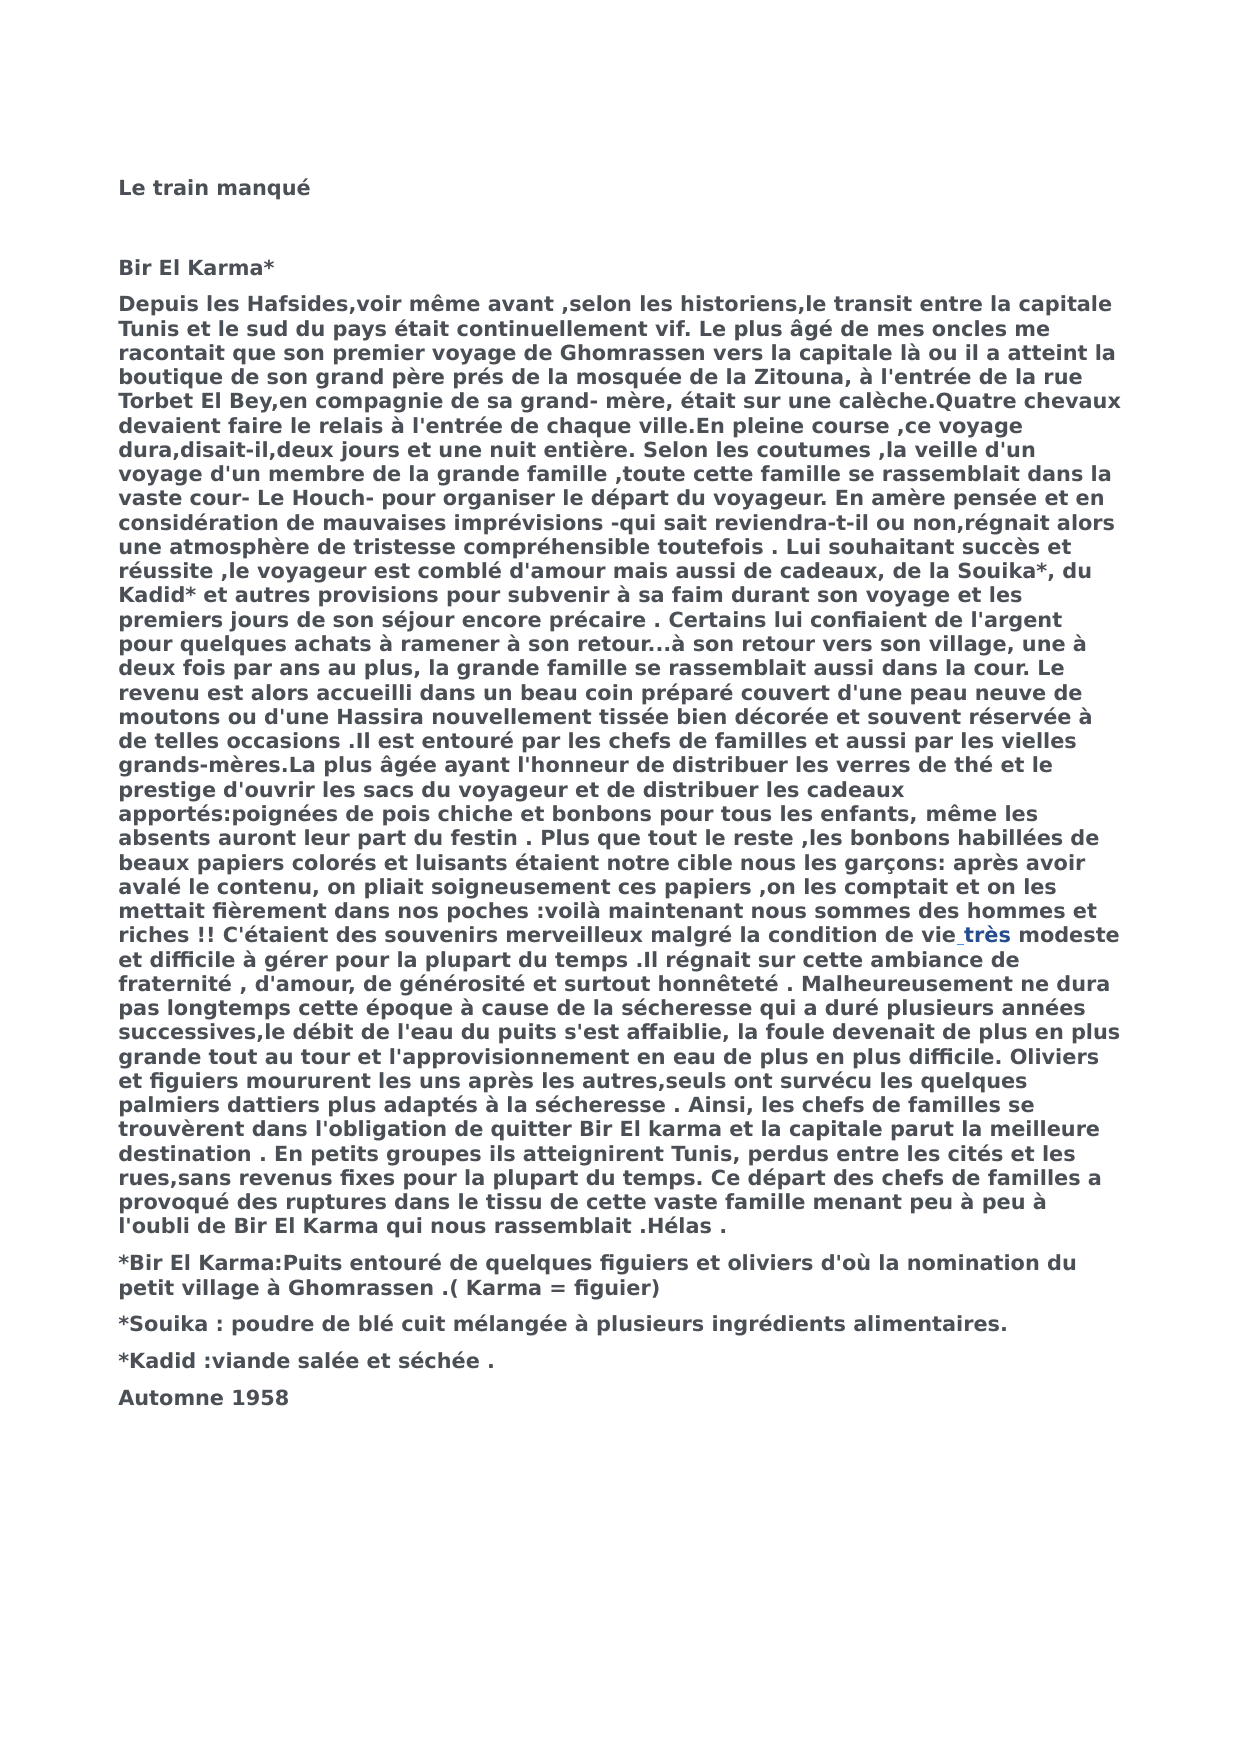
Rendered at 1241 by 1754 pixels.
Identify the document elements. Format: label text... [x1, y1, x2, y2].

subtitle Bir El Karma* [118, 256, 1122, 280]
subtitle Automne 1958 [118, 1386, 1122, 1410]
subtitle *Kadid :viande salée et séchée . [118, 1349, 1122, 1373]
subtitle *Souika : poudre de blé cuit mélangée à plusieurs ingrédients alimentaires. [118, 1312, 1122, 1337]
subtitle Depuis les Hafsides,voir même avant ,selon les historiens,le transit entre la capitale Tunis et le sud du pays était continuellement vif. Le plus âgé de mes oncles me racontait que son premier voyage de Ghomrassen vers la capitale là ou il a atteint la boutique de son grand père prés de la mosquée de la Zitouna, à l'entrée de la rue Torbet El Bey,en compagnie de sa grand- mère, était sur une calèche.Quatre chevaux devaient faire le relais à l'entrée de chaque ville.En pleine course ,ce voyage dura,disait-il,deux jours et une nuit entière. Selon les coutumes ,la veille d'un voyage d'un membre de la grande famille ,toute cette famille se rassemblait dans la vaste cour- Le Houch- pour organiser le départ du voyageur. En amère pensée et en considération de mauvaises imprévisions -qui sait reviendra-t-il ou non,régnait alors une atmosphère de tristesse compréhensible toutefois . Lui souhaitant succès et réussite ,le voyageur est comblé d'amour mais aussi de cadeaux, de la Souika*, du Kadid* et autres provisions pour subvenir à sa faim durant son voyage et les premiers jours de son séjour encore précaire . Certains lui confiaient de l'argent pour quelques achats à ramener à son retour...à son retour vers son village, une à deux fois par ans au plus, la grande famille se rassemblait aussi dans la cour. Le revenu est alors accueilli dans un beau coin préparé couvert d'une peau neuve de moutons ou d'une Hassira nouvellement tissée bien décorée et souvent réservée à de telles occasions .Il est entouré par les chefs de familles et aussi par les vielles grands-mères.La plus âgée ayant l'honneur de distribuer les verres de thé et le prestige d'ouvrir les sacs du voyageur et de distribuer les cadeaux apportés:poignées de pois chiche et bonbons pour tous les enfants, même les absents auront leur part du festin . Plus que tout le reste ,les bonbons habillées de beaux papiers colorés et luisants étaient notre cible nous les garçons: après avoir avalé le contenu, on pliait soigneusement ces papiers ,on les comptait et on les mettait fièrement dans nos poches :voilà maintenant nous sommes des hommes et riches !! C'étaient des souvenirs merveilleux malgré la condition de vie très modeste et difficile à gérer pour la plupart du temps .Il régnait sur cette ambiance de fraternité , d'amour, de générosité et surtout honnêteté . Malheureusement ne dura pas longtemps cette époque à cause de la sécheresse qui a duré plusieurs années successives,le débit de l'eau du puits s'est affaiblie, la foule devenait de plus en plus grande tout au tour et l'approvisionnement en eau de plus en plus difficile. Oliviers et figuiers moururent les uns après les autres,seuls ont survécu les quelques palmiers dattiers plus adaptés à la sécheresse . Ainsi, les chefs de familles se trouvèrent dans l'obligation de quitter Bir El karma et la capitale parut la meilleure destination . En petits groupes ils atteignirent Tunis, perdus entre les cités et les rues,sans revenus fixes pour la plupart du temps. Ce départ des chefs de familles a provoqué des ruptures dans le tissu de cette vaste famille menant peu à peu à l'oubli de Bir El Karma qui nous rassemblait .Hélas . [118, 292, 1122, 1239]
subtitle Le train manqué [118, 176, 1122, 200]
subtitle *Bir El Karma:Puits entouré de quelques figuiers et oliviers d'où la nomination du petit village à Ghomrassen .( Karma = figuier) [118, 1251, 1122, 1300]
